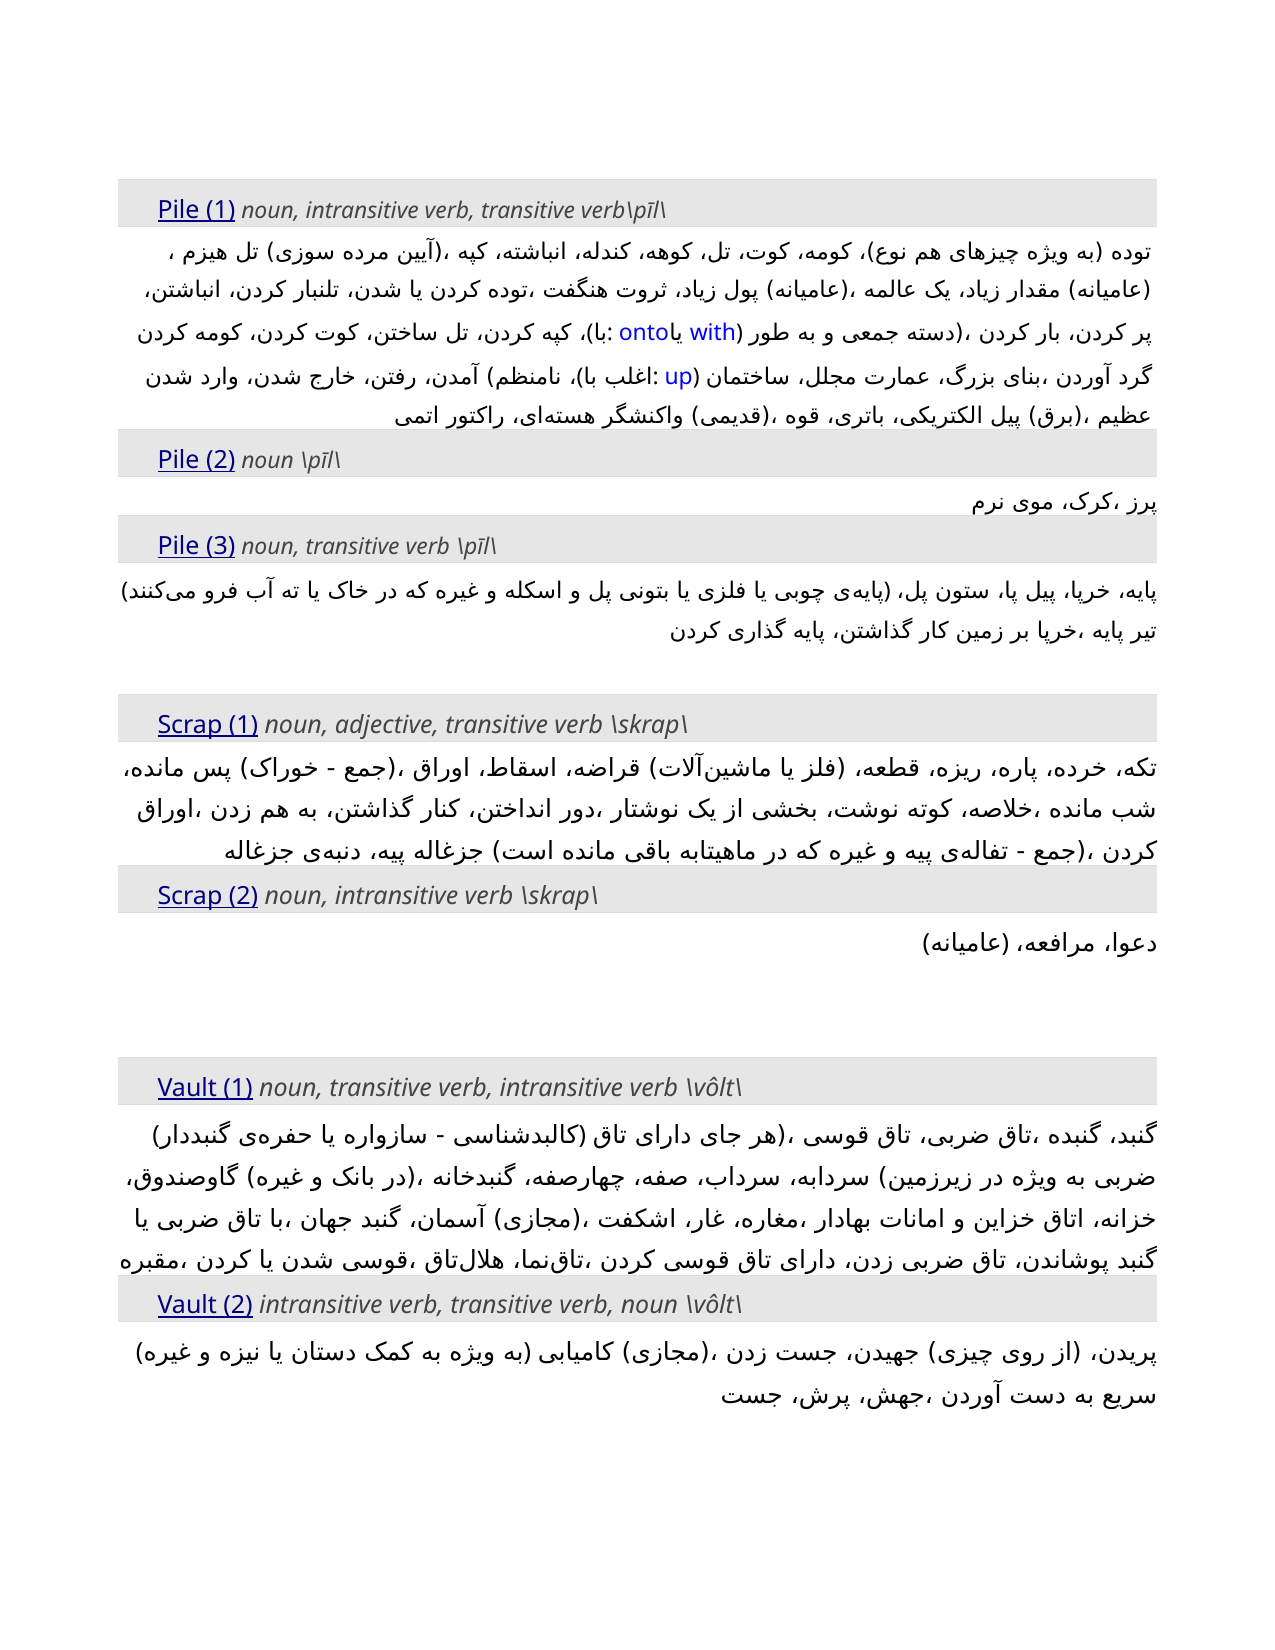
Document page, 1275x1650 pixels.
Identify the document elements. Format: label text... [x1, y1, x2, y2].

table_cell Scrap (2) noun, intransitive verb \skrap\ [118, 866, 1157, 912]
table_cell تکه، خرده، پاره، ریزه، قطعه، (فلز یا ماشین‌آلات) قراضه، اسقاط، اوراق ،(جمع - خوراک) پس مانده، شب مانده ،خلاصه، کوته نوشت، بخشی از یک نوشتار ،دور انداختن، کنار گذاشتن، به هم زدن ،اوراق کردن ،(جمع - تفاله‌ی پیه و غیره که در ماهیتابه باقی مانده است) جزغاله پیه، دنبه‌ی جزغاله [118, 742, 1157, 865]
table_cell توده (به ویژه چیزهای هم نوع)، کومه، کوت، تل، کوهه، کندله، انباشته، کپه ،(آیین مرده سوزی) تل هیزم ،(عامیانه) مقدار زیاد، یک عالمه ،(عامیانه) پول زیاد، ثروت هنگفت ،توده کردن یا شدن، تلنبار کردن، انباشتن، کپه کردن، تل ساختن، کوت کردن، کومه کردن ،(با: onto‏ یاwith‏) پر کردن، بار کردن ،(دسته جمعی و به طور نامنظم) آمدن، رفتن، خارج شدن، وارد شدن ،(اغلب با: up‏) گرد آوردن ،بنای بزرگ، عمارت مجلل، ساختمان عظیم ،(برق) پیل الکتریکی، باتری، قوه ،(قدیمی) واکنشگر هسته‌ای، راکتور اتمی [118, 227, 1157, 429]
table_cell [118, 959, 1157, 964]
table_header Vault (1) noun, transitive verb, intransitive verb \vôlt\ [118, 1058, 1157, 1104]
table_cell (عامیانه) ،دعوا، مرافعه [118, 913, 1157, 958]
table_header Scrap (1) noun, adjective, transitive verb \skrap\ [118, 695, 1157, 741]
table_cell (به ویژه به کمک دستان یا نیزه و غیره) پریدن، (از روی چیزی) جهیدن، جست زدن ،(مجازی) کامیابی سریع به دست آوردن ،جهش، پرش، جست [118, 1322, 1157, 1409]
table_cell (پایه‌ی چوبی یا فلزی یا بتونی پل و اسکله و غیره که در خاک یا ته آب فرو می‌کنند) پایه، خرپا، پیل پا، ستون پل، تیر پایه ،خرپا بر زمین کار گذاشتن، پایه گذاری کردن [118, 563, 1157, 643]
table_cell پرز ،کرک، موی نرم [118, 477, 1157, 515]
table_cell Pile (2) noun \pīl\ [118, 430, 1157, 476]
table_cell Pile (3) noun, transitive verb \pīl\ [118, 516, 1157, 562]
table_cell Vault (2) intransitive verb, transitive verb, noun \vôlt\ [118, 1276, 1157, 1321]
table_header Pile (1) noun, intransitive verb, transitive verb\pīl\ [118, 180, 1157, 226]
table_cell (کالبدشناسی - سازواره یا حفره‌ی گنبددار) گنبد، گنبده ،تاق ضربی، تاق قوسی ،(هر جای دارای تاق ضربی به ویژه در زیرزمین) سردابه، سرداب، صفه، چهارصفه، گنبدخانه ،(در بانک و غیره) گاوصندوق، خزانه، اتاق خزاین و امانات بهادار ،مغاره، غار، اشکفت ،(مجازی) آسمان، گنبد جهان ،با تاق ضربی یا گنبد پوشاندن، تاق ضربی زدن، دارای تاق قوسی کردن ،تاق‌نما، هلال‌تاق ،قوسی شدن یا کردن ،مقبره [118, 1105, 1157, 1274]
